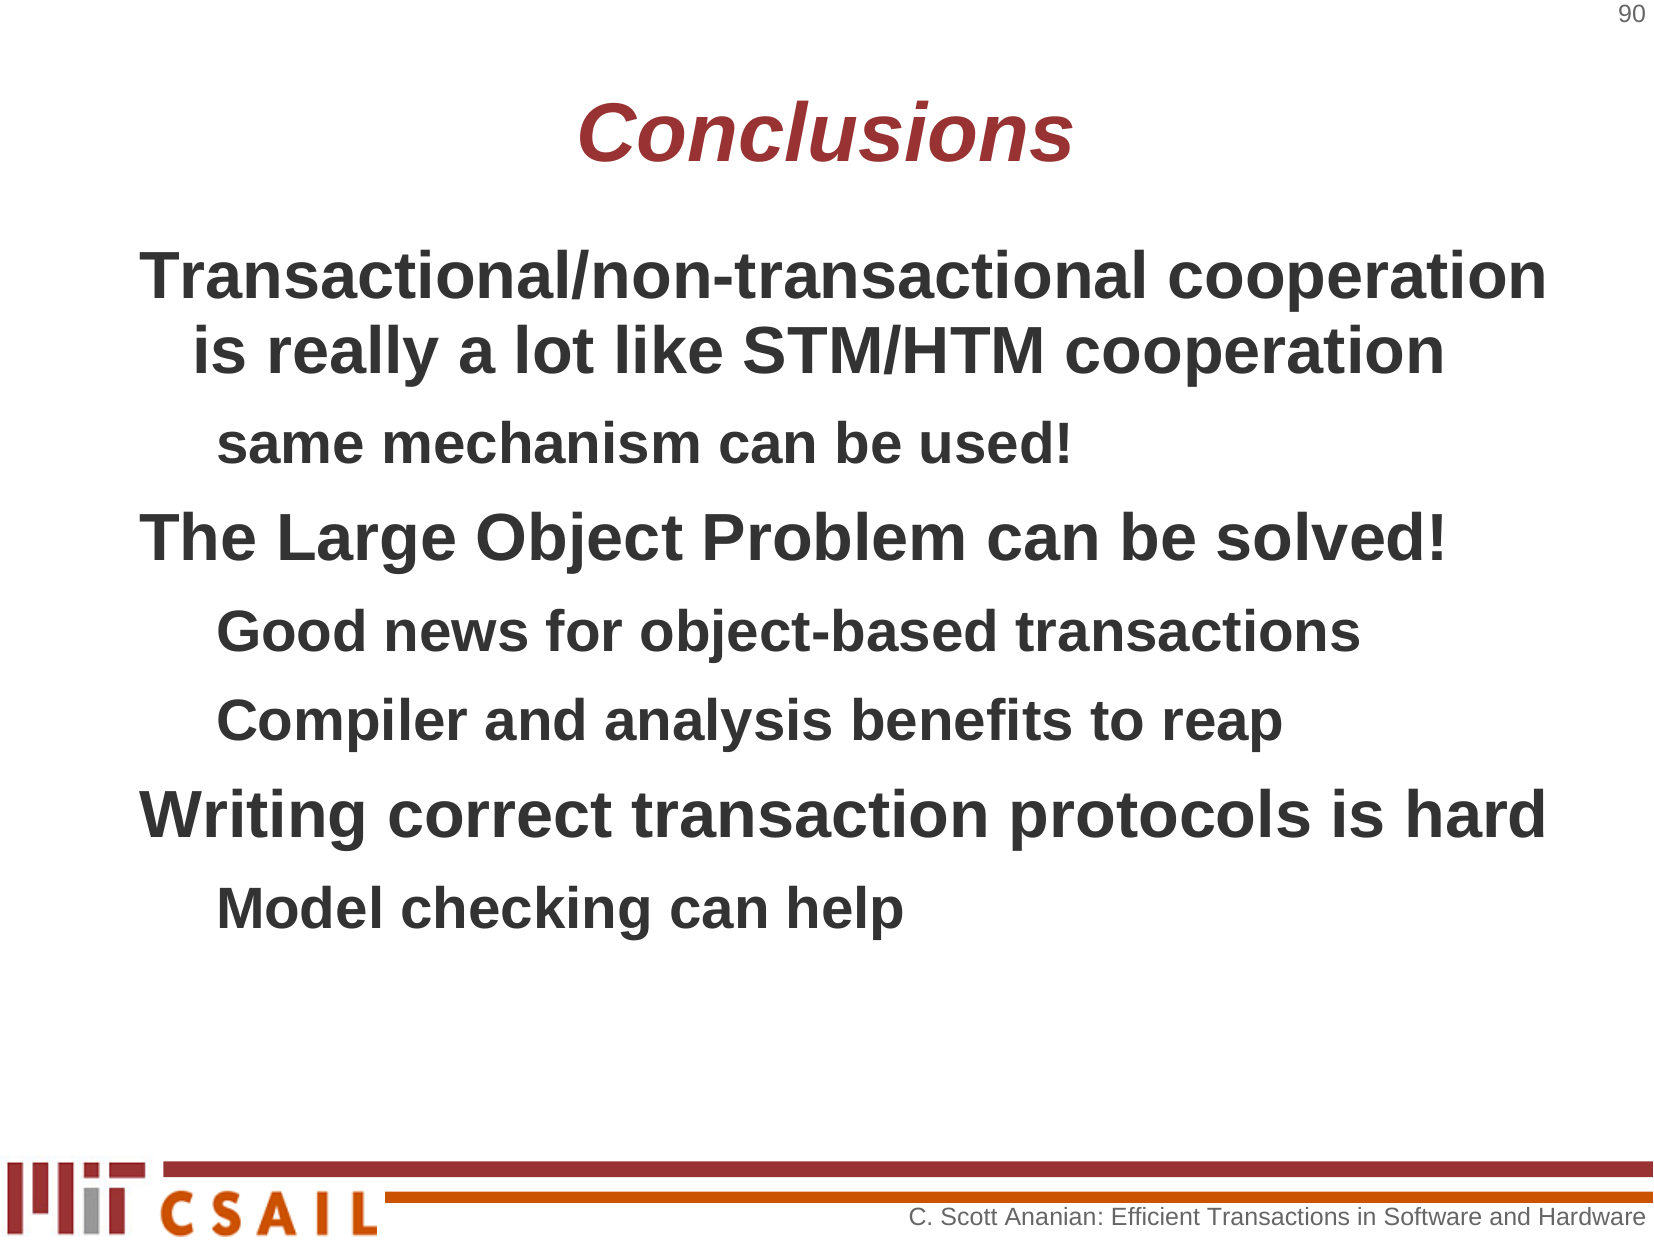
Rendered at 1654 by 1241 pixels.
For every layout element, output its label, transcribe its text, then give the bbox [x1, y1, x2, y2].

picture [0, 1155, 377, 1237]
title Conclusions [52, 28, 1601, 237]
list Transactional/non-transactional cooperation is really a lot like STM/HTM cooperation same mechanism can be used! The Large Object Problem can be solved! Good news for object-based transactions Compiler and analysis benefits to reap Writing correct transaction protocols is hard Model checking can help [121, 237, 1561, 1133]
